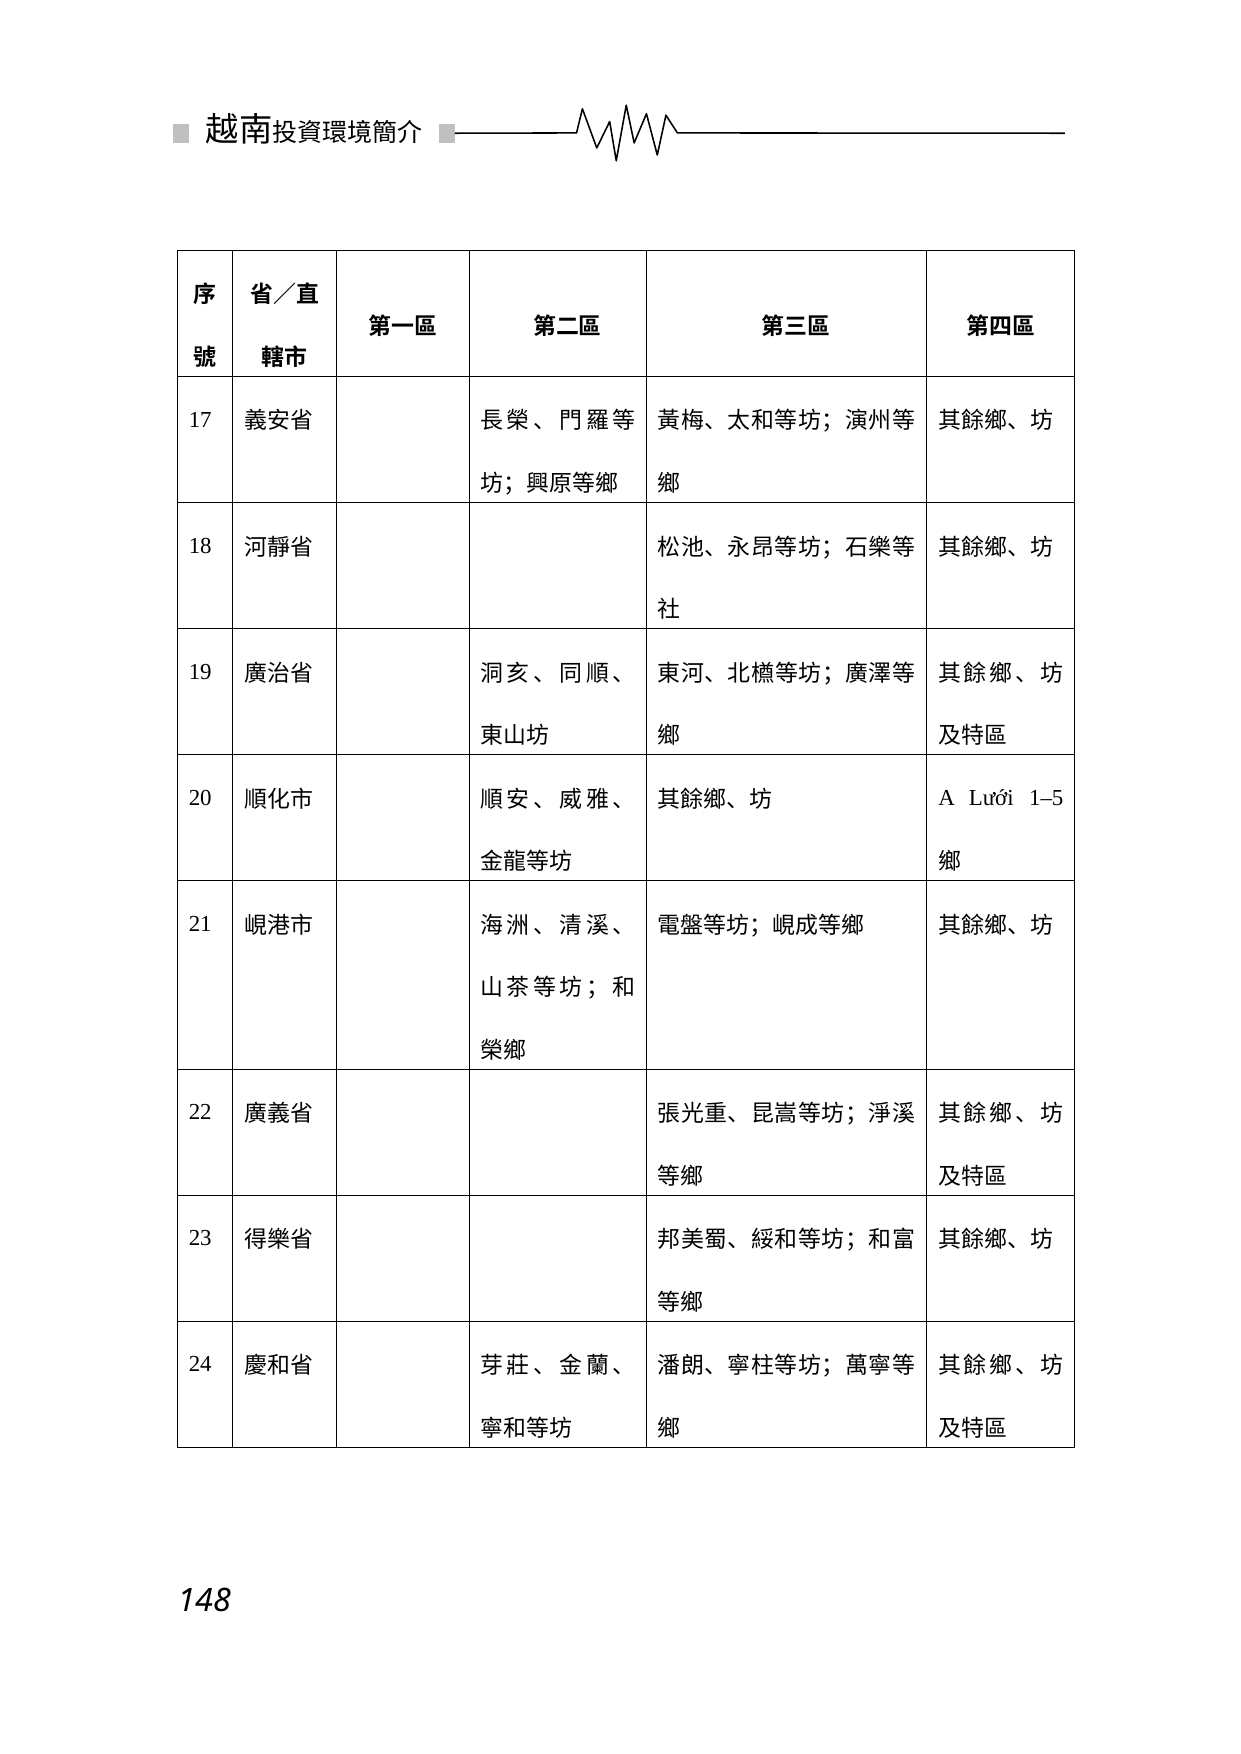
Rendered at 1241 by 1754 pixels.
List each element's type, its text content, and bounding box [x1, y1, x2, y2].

table_cell 邦美蜀、綏和等坊；和富等鄉 [647, 1196, 926, 1321]
table_cell [337, 1196, 469, 1321]
table_cell 23 [178, 1196, 232, 1321]
table_cell 順安、威雅、金龍等坊 [470, 755, 646, 880]
table_cell 其餘鄉、坊 [927, 881, 1074, 1069]
table_cell 其餘鄉、坊及特區 [927, 1070, 1074, 1195]
table_cell [337, 377, 469, 502]
table_cell 得樂省 [233, 1196, 336, 1321]
table_cell A Lưới 1–5 鄉 [927, 755, 1074, 880]
table_cell [337, 1070, 469, 1195]
table_cell 22 [178, 1070, 232, 1195]
table_cell 18 [178, 503, 232, 628]
table_cell 20 [178, 755, 232, 880]
table_cell 廣義省 [233, 1070, 336, 1195]
table_cell [337, 881, 469, 1069]
table_cell 其餘鄉、坊 [927, 377, 1074, 502]
table_cell 19 [178, 629, 232, 754]
table_cell 順化市 [233, 755, 336, 880]
table_cell 松池、永昂等坊；石樂等社 [647, 503, 926, 628]
table_cell 東河、北𣜃等坊；廣澤等鄉 [647, 629, 926, 754]
table_cell 慶和省 [233, 1322, 336, 1447]
table_cell 海洲、清溪、山茶等坊；和榮鄉 [470, 881, 646, 1069]
table_cell 其餘鄉、坊及特區 [927, 629, 1074, 754]
table_cell 電盤等坊；峴成等鄉 [647, 881, 926, 1069]
table_cell 長榮、門羅等坊；興原等鄉 [470, 377, 646, 502]
table_cell 其餘鄉、坊及特區 [927, 1322, 1074, 1447]
table_cell 河靜省 [233, 503, 336, 628]
table_header 省／直轄市 [233, 251, 336, 376]
table_cell [470, 1070, 646, 1195]
table_cell 21 [178, 881, 232, 1069]
table_cell 洞亥、同順、東山坊 [470, 629, 646, 754]
table_cell [337, 503, 469, 628]
table_cell 潘朗、寧柱等坊；萬寧等鄉 [647, 1322, 926, 1447]
table_cell 黃梅、太和等坊；演州等鄉 [647, 377, 926, 502]
table_header 序號 [178, 251, 232, 376]
table_cell [470, 503, 646, 628]
table_cell [337, 1322, 469, 1447]
table_cell 其餘鄉、坊 [927, 503, 1074, 628]
table_cell [337, 755, 469, 880]
table_cell 芽莊、金蘭、寧和等坊 [470, 1322, 646, 1447]
table_cell 24 [178, 1322, 232, 1447]
table_cell [337, 629, 469, 754]
table_cell 張光重、昆嵩等坊；淨溪等鄉 [647, 1070, 926, 1195]
table_cell 峴港市 [233, 881, 336, 1069]
table_cell 17 [178, 377, 232, 502]
table_cell 義安省 [233, 377, 336, 502]
table_header 第一區 [337, 251, 469, 376]
table_cell 其餘鄉、坊 [647, 755, 926, 880]
table_header 第三區 [647, 251, 926, 376]
table_cell 廣治省 [233, 629, 336, 754]
table_cell 其餘鄉、坊 [927, 1196, 1074, 1321]
table_header 第四區 [927, 251, 1074, 376]
table_cell [470, 1196, 646, 1321]
table_header 第二區 [470, 251, 646, 376]
